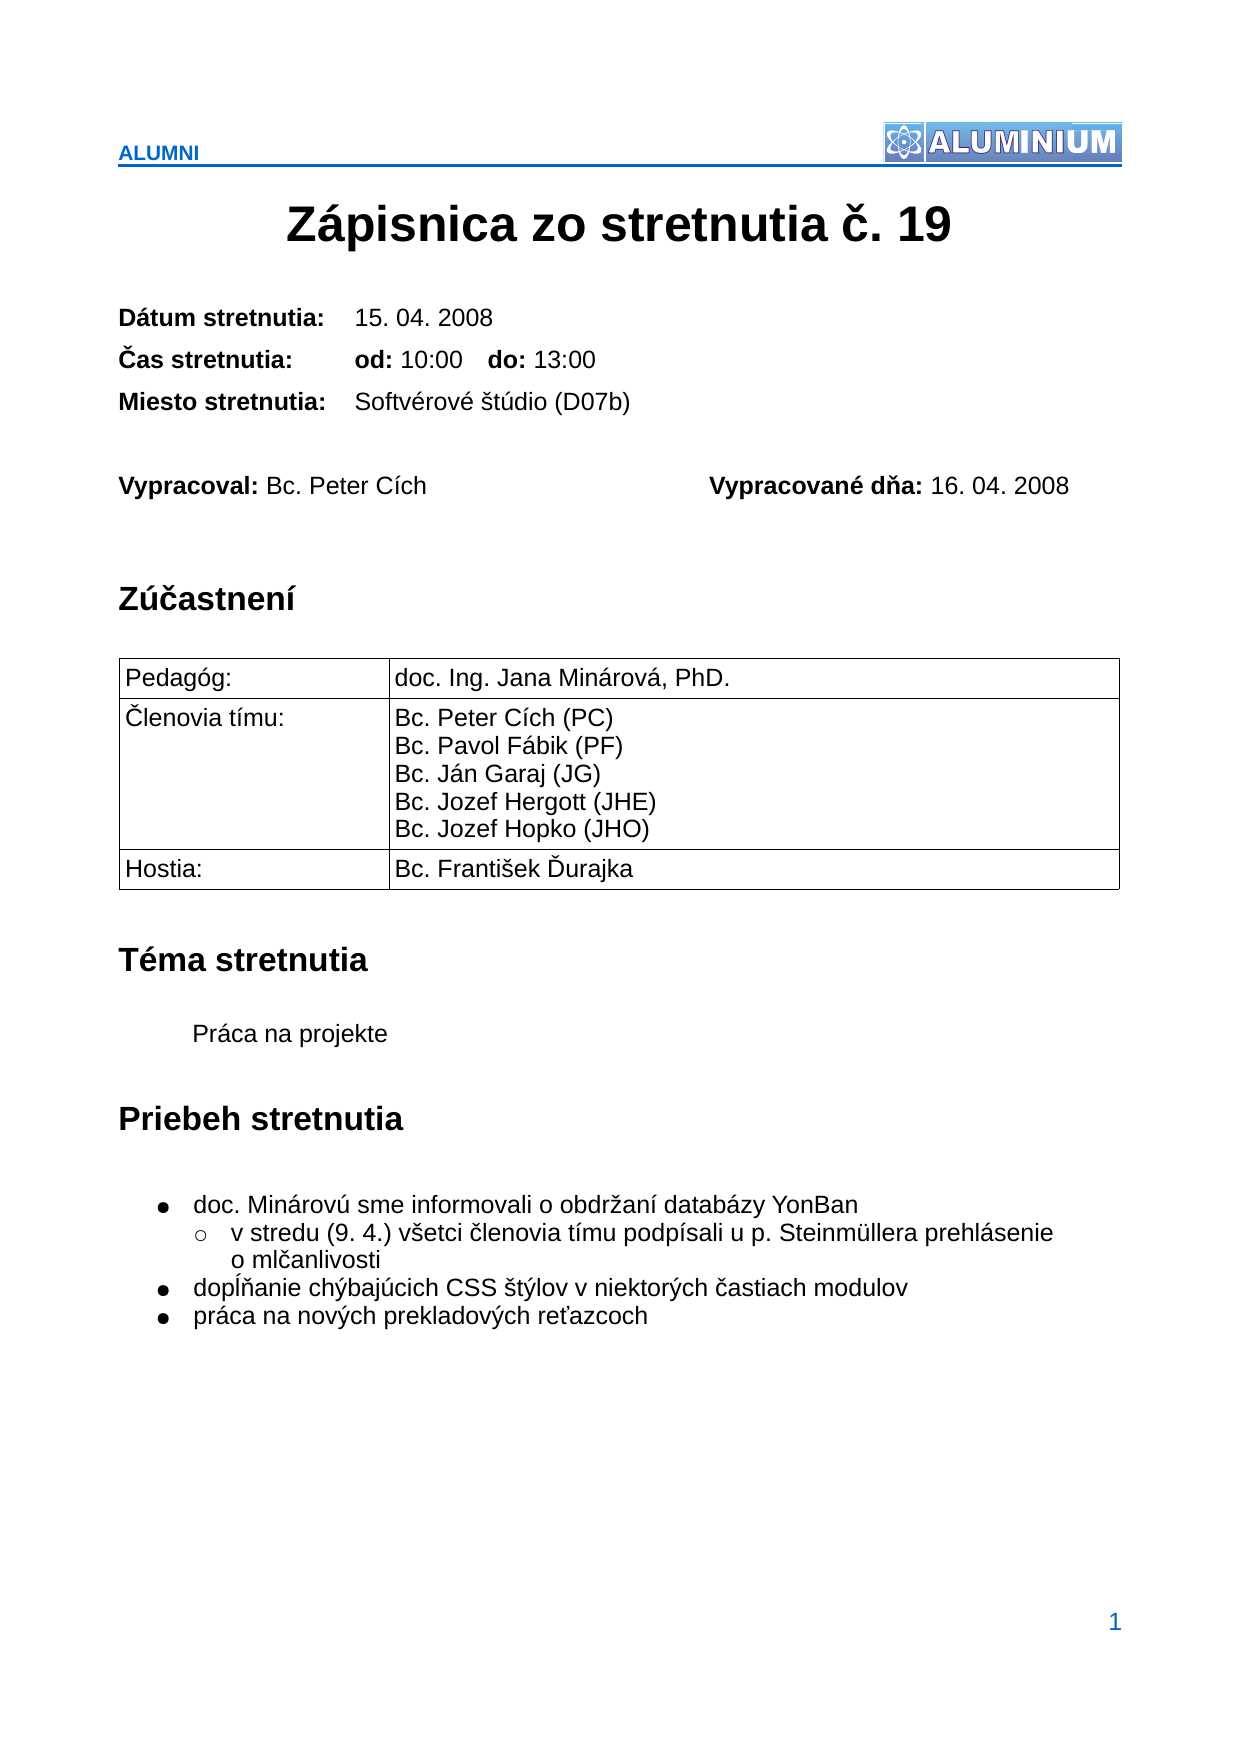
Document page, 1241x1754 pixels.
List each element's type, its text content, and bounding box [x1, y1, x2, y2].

table_cell Bc. Peter Cích (PC) Bc. Pavol Fábik (PF) Bc. Ján Garaj (JG) Bc. Jozef Hergott (JHE) Bc. Jozef Hopko (JHO) [390, 699, 1119, 849]
list dopĺňanie chýbajúcich CSS štýlov v niektorých častiach modulov [156, 1274, 1122, 1302]
text Miesto stretnutia: Softvérové štúdio (D07b) [118, 388, 1122, 416]
text Zápisnica zo stretnutia č. 19 [118, 196, 1122, 252]
subtitle Téma stretnutia [118, 941, 1122, 979]
subtitle Priebeh stretnutia [118, 1100, 1122, 1138]
text Dátum stretnutia: 15. 04. 2008 [118, 304, 1122, 332]
table_cell Bc. František Ďurajka [390, 850, 1119, 888]
list doc. Minárovú sme informovali o obdržaní databázy YonBan [156, 1190, 1122, 1218]
text Čas stretnutia: od: 10:00 do: 13:00 [118, 346, 1122, 374]
table_header doc. Ing. Jana Minárová, PhD. [390, 659, 1119, 698]
list v stredu (9. 4.) všetci členovia tímu podpísali u p. Steinmüllera prehlásenie o mlčanlivosti [193, 1218, 1122, 1274]
text Vypracoval: Bc. Peter Cích Vypracované dňa: 16. 04. 2008 [118, 472, 1122, 499]
table_cell Hostia: [120, 850, 389, 888]
subtitle Zúčastnení [118, 580, 1122, 618]
table_cell Členovia tímu: [120, 699, 389, 849]
table_header Pedagóg: [120, 659, 389, 698]
text Práca na projekte [118, 1019, 1122, 1047]
list práca na nových prekladových reťazcoch [156, 1302, 1122, 1330]
